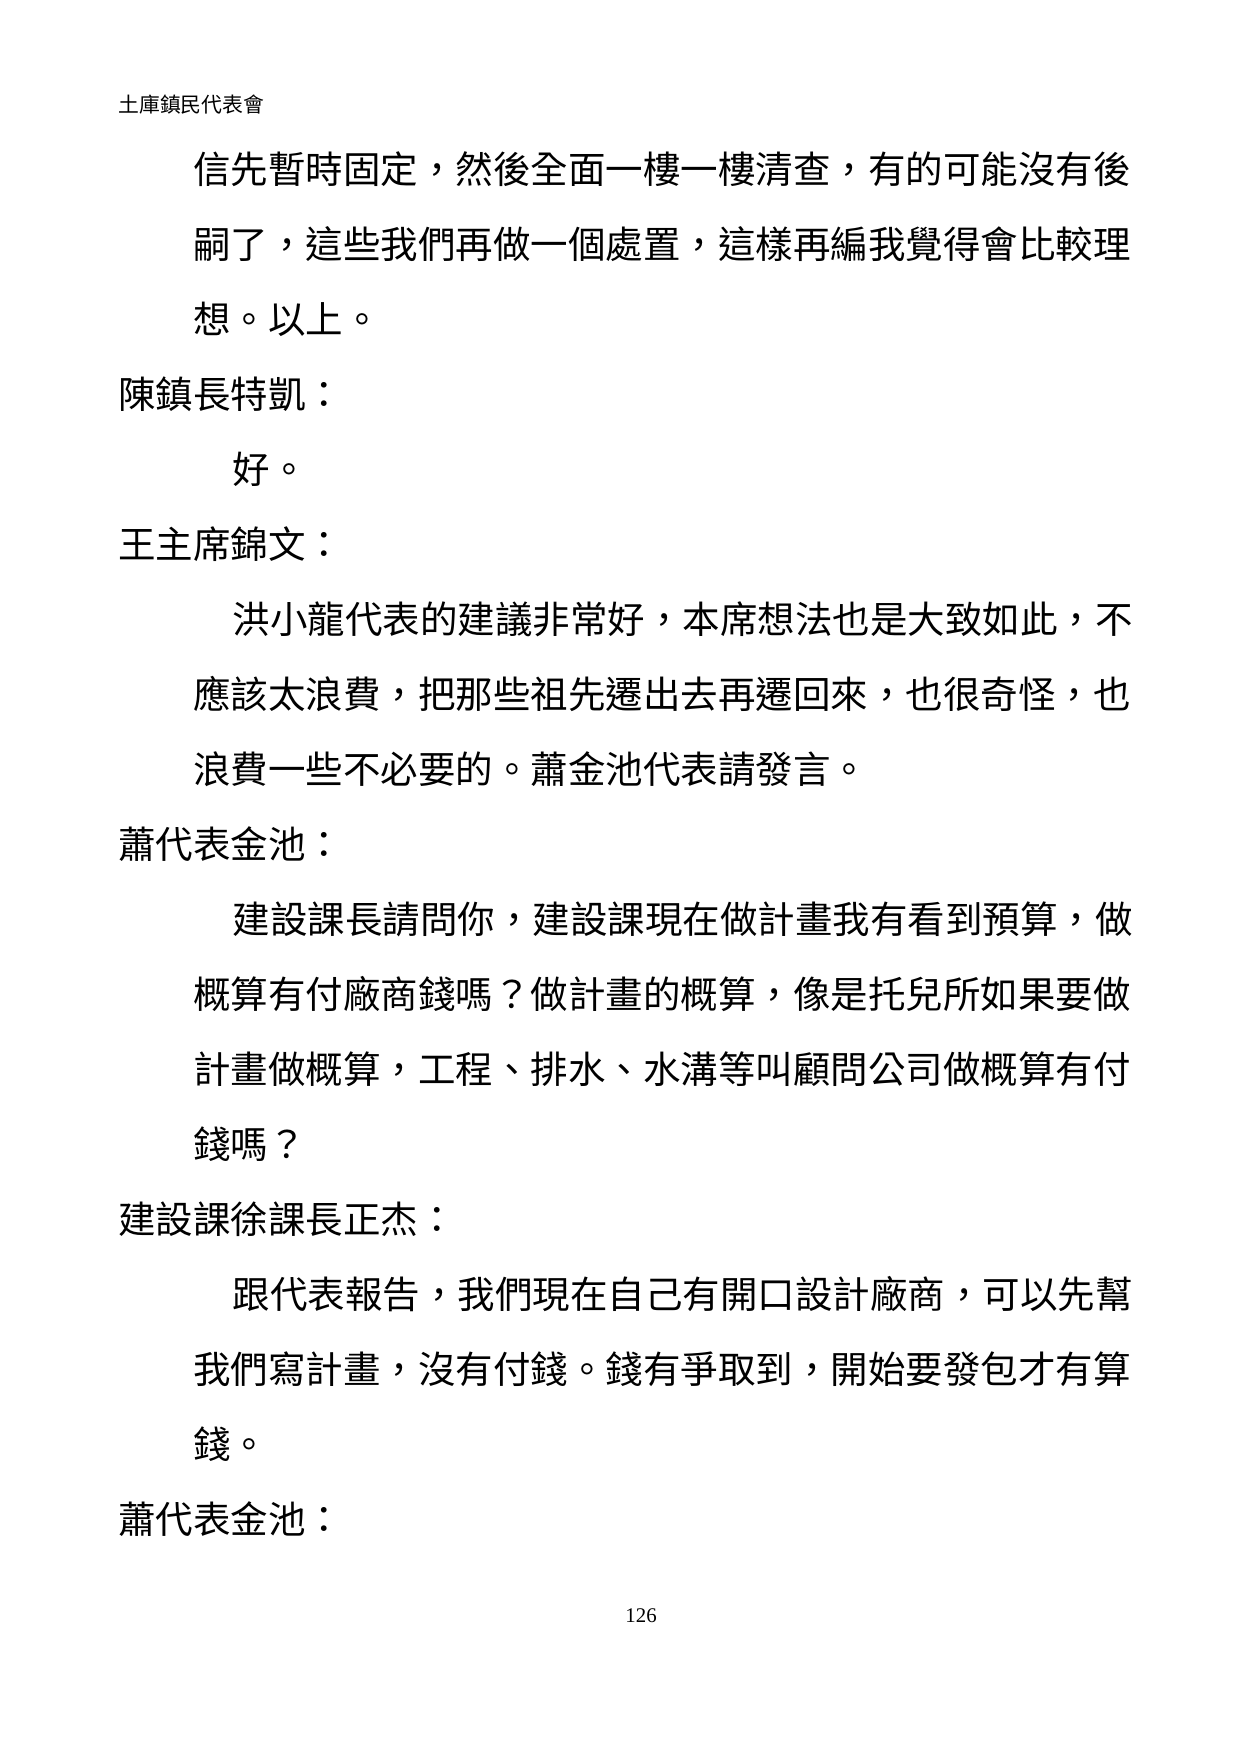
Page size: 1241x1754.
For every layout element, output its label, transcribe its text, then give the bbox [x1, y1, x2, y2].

text 信先暫時固定，然後全面一樓一樓清查，有的可能沒有後嗣了，這些我們再做一個處置，這樣再編我覺得會比較理想。以上。 [193, 129, 1163, 354]
text 跟代表報告，我們現在自己有開口設計廠商，可以先幫我們寫計畫，沒有付錢。錢有爭取到，開始要發包才有算錢。 [193, 1254, 1163, 1479]
text 建設課徐課長正杰： [118, 1179, 1163, 1254]
text 洪小龍代表的建議非常好，本席想法也是大致如此，不應該太浪費，把那些祖先遷出去再遷回來，也很奇怪，也浪費一些不必要的。蕭金池代表請發言。 [193, 579, 1163, 804]
text 陳鎮長特凱： [118, 354, 1163, 429]
text 王主席錦文： [118, 504, 1163, 579]
text 建設課長請問你，建設課現在做計畫我有看到預算，做概算有付廠商錢嗎？做計畫的概算，像是托兒所如果要做計畫做概算，工程、排水、水溝等叫顧問公司做概算有付錢嗎？ [193, 879, 1163, 1179]
text 蕭代表金池： [118, 804, 1163, 879]
text 好。 [193, 429, 1163, 504]
text 蕭代表金池： [118, 1479, 1163, 1554]
